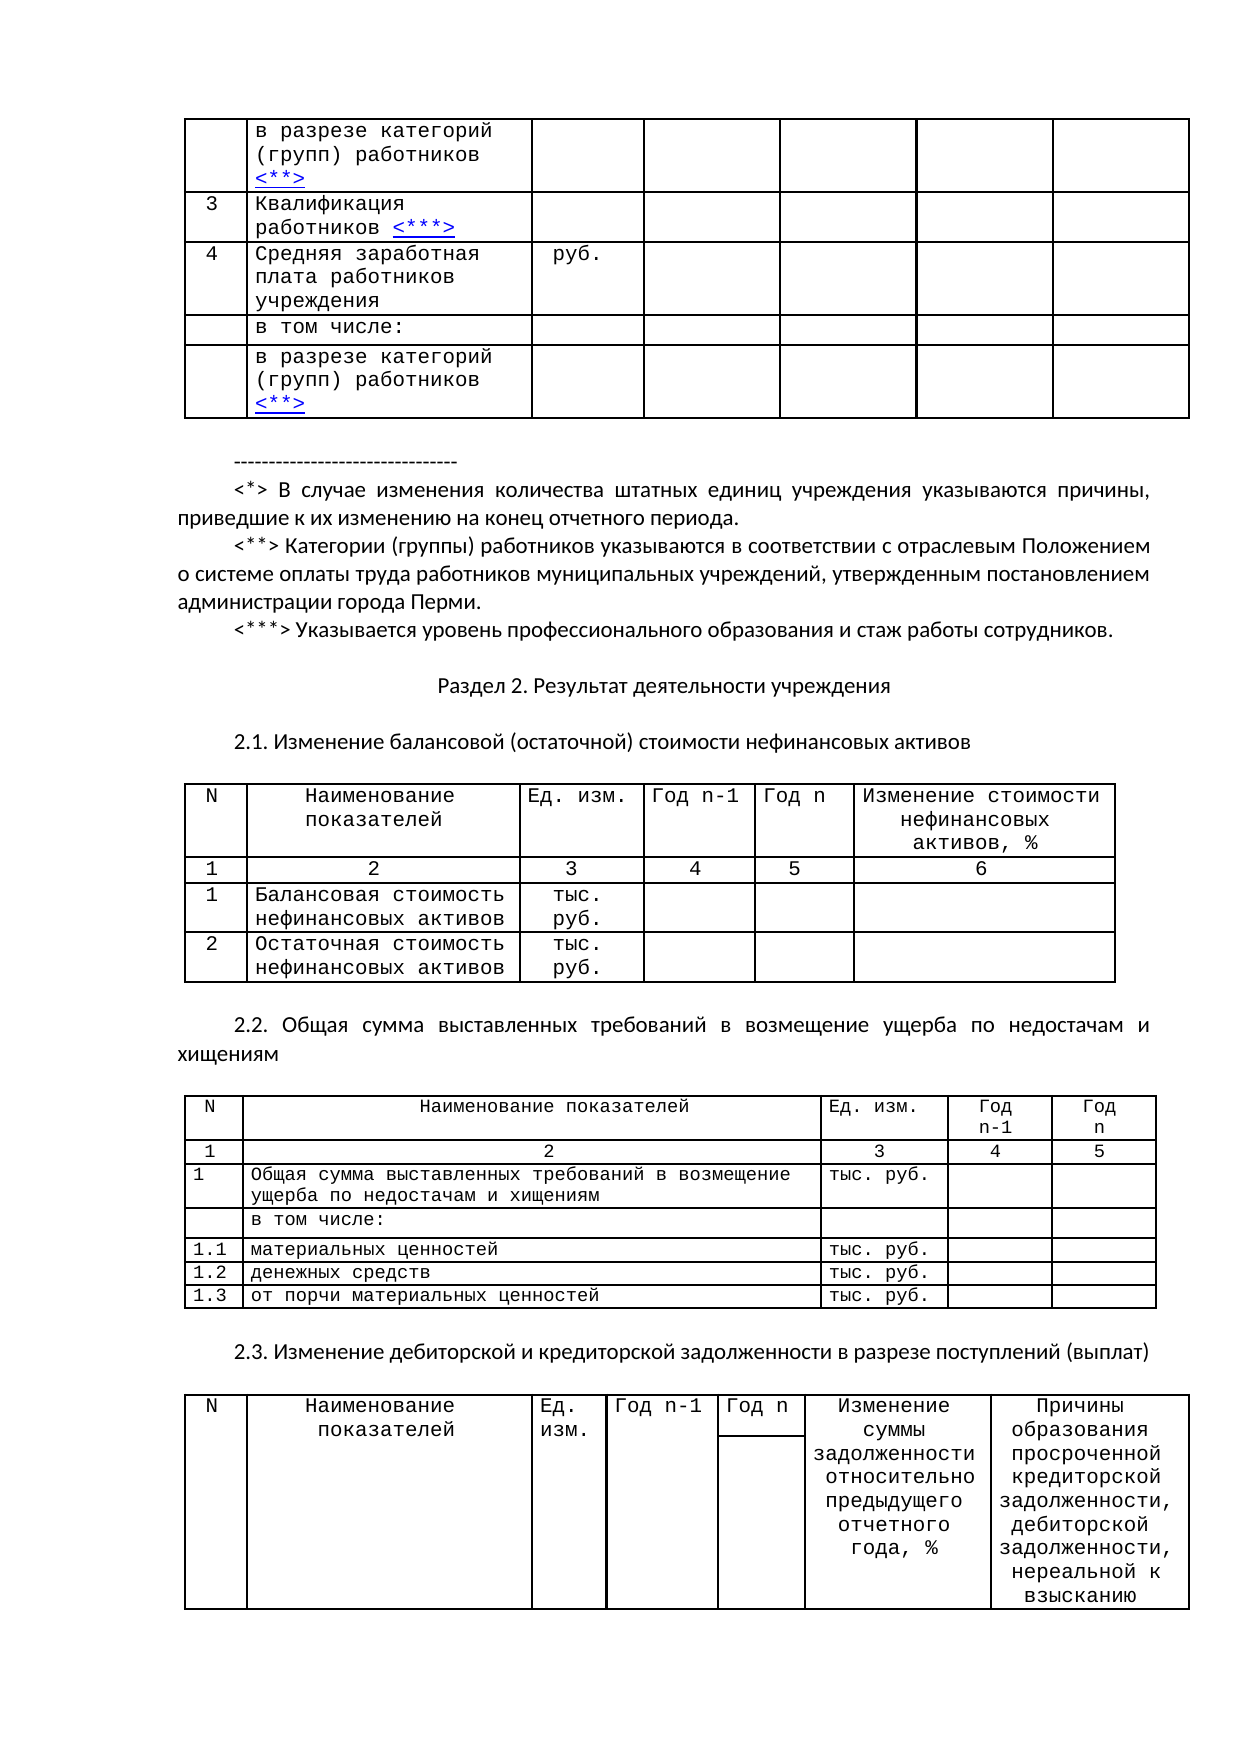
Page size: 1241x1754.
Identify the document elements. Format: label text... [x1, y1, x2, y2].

table_cell тыс. руб. [822, 1263, 947, 1284]
table_cell 3 [822, 1141, 947, 1163]
table_cell [1054, 316, 1188, 344]
table_cell [918, 193, 1052, 241]
table_cell [645, 884, 754, 931]
table_header Изменение суммы задолженности относительно предыдущего отчетного года, % [806, 1396, 990, 1608]
table_cell [855, 933, 1114, 981]
table_cell [781, 346, 915, 417]
table_cell [1053, 1209, 1155, 1237]
table_cell [1053, 1286, 1155, 1307]
table_cell [781, 193, 915, 241]
table_cell [1053, 1239, 1155, 1261]
table_header Ед. изм. [822, 1097, 947, 1139]
table_cell [822, 1209, 947, 1237]
table_cell 5 [1053, 1141, 1155, 1163]
table_cell [186, 120, 246, 191]
table_cell [781, 316, 915, 344]
text -------------------------------- [177, 447, 1152, 475]
table_cell [645, 243, 779, 313]
table_cell 2 [244, 1141, 820, 1163]
table_header Наименование показателей [248, 785, 519, 856]
table_cell 1 [186, 858, 246, 882]
table_cell [533, 346, 643, 417]
table_cell [719, 1437, 804, 1608]
text <***> Указывается уровень профессионального образования и стаж работы сотрудников. [177, 615, 1152, 643]
table_cell [918, 346, 1052, 417]
table_cell 4 [949, 1141, 1051, 1163]
table_cell [918, 243, 1052, 313]
table_header Ед. изм. [533, 1396, 605, 1608]
table_cell тыс. руб. [822, 1286, 947, 1307]
table_cell в том числе: [244, 1209, 820, 1237]
table_cell [918, 316, 1052, 344]
table_cell [1054, 193, 1188, 241]
text Раздел 2. Результат деятельности учреждения [177, 671, 1152, 699]
table_cell в разрезе категорий (групп) работников <**> [248, 120, 531, 191]
table_header Год n-1 [949, 1097, 1051, 1139]
table_cell [533, 316, 643, 344]
table_cell [756, 933, 853, 981]
table_cell [1054, 346, 1188, 417]
table_cell [855, 884, 1114, 931]
table_cell Общая сумма выставленных требований в возмещение ущерба по недостачам и хищениям [244, 1165, 820, 1207]
table_cell [949, 1209, 1051, 1237]
table_cell от порчи материальных ценностей [244, 1286, 820, 1307]
table_cell [645, 120, 779, 191]
table_cell Квалификация работников <***> [248, 193, 531, 241]
table_cell [645, 316, 779, 344]
table_cell [918, 120, 1052, 191]
text 2.2. Общая сумма выставленных требований в возмещение ущерба по недостачам и хищениям [177, 1011, 1152, 1067]
table_cell Средняя заработная плата работников учреждения [248, 243, 531, 313]
table_cell [756, 884, 853, 931]
table_header Год n [756, 785, 853, 856]
table_cell 1 [186, 884, 246, 931]
text <**> Категории (группы) работников указываются в соответствии с отраслевым Положением о системе оплаты труда работников муниципальных учреждений, утвержденным постановлением администрации города Перми. [177, 531, 1152, 615]
table_cell [949, 1263, 1051, 1284]
table_cell 1 [186, 1165, 242, 1207]
table_cell Балансовая стоимость нефинансовых активов [248, 884, 519, 931]
table_cell [186, 316, 246, 344]
table_cell в том числе: [248, 316, 531, 344]
table_cell [645, 193, 779, 241]
table_cell тыс. руб. [521, 884, 643, 931]
table_cell [949, 1239, 1051, 1261]
table_header N [186, 1396, 246, 1608]
table_cell [1053, 1165, 1155, 1207]
table_cell 3 [186, 193, 246, 241]
table_cell 1.3 [186, 1286, 242, 1307]
table_cell тыс. руб. [822, 1165, 947, 1207]
table_header Наименование показателей [244, 1097, 820, 1139]
table_cell [186, 1209, 242, 1237]
table_cell 3 [521, 858, 643, 882]
table_cell [1054, 243, 1188, 313]
table_header N [186, 1097, 242, 1139]
text 2.1. Изменение балансовой (остаточной) стоимости нефинансовых активов [177, 727, 1152, 755]
table_cell [781, 120, 915, 191]
table_cell денежных средств [244, 1263, 820, 1284]
table_cell 1.2 [186, 1263, 242, 1284]
table_cell Остаточная стоимость нефинансовых активов [248, 933, 519, 981]
table_cell материальных ценностей [244, 1239, 820, 1261]
table_header Наименование показателей [248, 1396, 531, 1608]
table_cell тыс. руб. [822, 1239, 947, 1261]
table_cell 6 [855, 858, 1114, 882]
table_header Причины образования просроченной кредиторской задолженности, дебиторской задолженности, нереальной к взысканию [992, 1396, 1188, 1608]
table_cell [645, 346, 779, 417]
table_cell [186, 346, 246, 417]
table_cell [1053, 1263, 1155, 1284]
table_cell в разрезе категорий (групп) работников <**> [248, 346, 531, 417]
table_header Год n [1053, 1097, 1155, 1139]
table_cell [949, 1286, 1051, 1307]
table_cell [781, 243, 915, 313]
table_cell 4 [186, 243, 246, 313]
table_cell 1 [186, 1141, 242, 1163]
table_cell [645, 933, 754, 981]
text 2.3. Изменение дебиторской и кредиторской задолженности в разрезе поступлений (выплат) [177, 1337, 1152, 1365]
table_header Год n-1 [608, 1396, 717, 1608]
table_cell 4 [645, 858, 754, 882]
table_header Год n [719, 1396, 804, 1435]
table_header Год n-1 [645, 785, 754, 856]
table_cell [533, 120, 643, 191]
table_cell 1.1 [186, 1239, 242, 1261]
table_cell 5 [756, 858, 853, 882]
table_cell руб. [533, 243, 643, 313]
table_header N [186, 785, 246, 856]
table_cell [949, 1165, 1051, 1207]
table_header Ед. изм. [521, 785, 643, 856]
table_cell 2 [186, 933, 246, 981]
table_cell [533, 193, 643, 241]
table_cell [1054, 120, 1188, 191]
table_cell 2 [248, 858, 519, 882]
table_cell тыс. руб. [521, 933, 643, 981]
table_header Изменение стоимости нефинансовых активов, % [855, 785, 1114, 856]
text <*> В случае изменения количества штатных единиц учреждения указываются причины, приведшие к их изменению на конец отчетного периода. [177, 475, 1152, 531]
